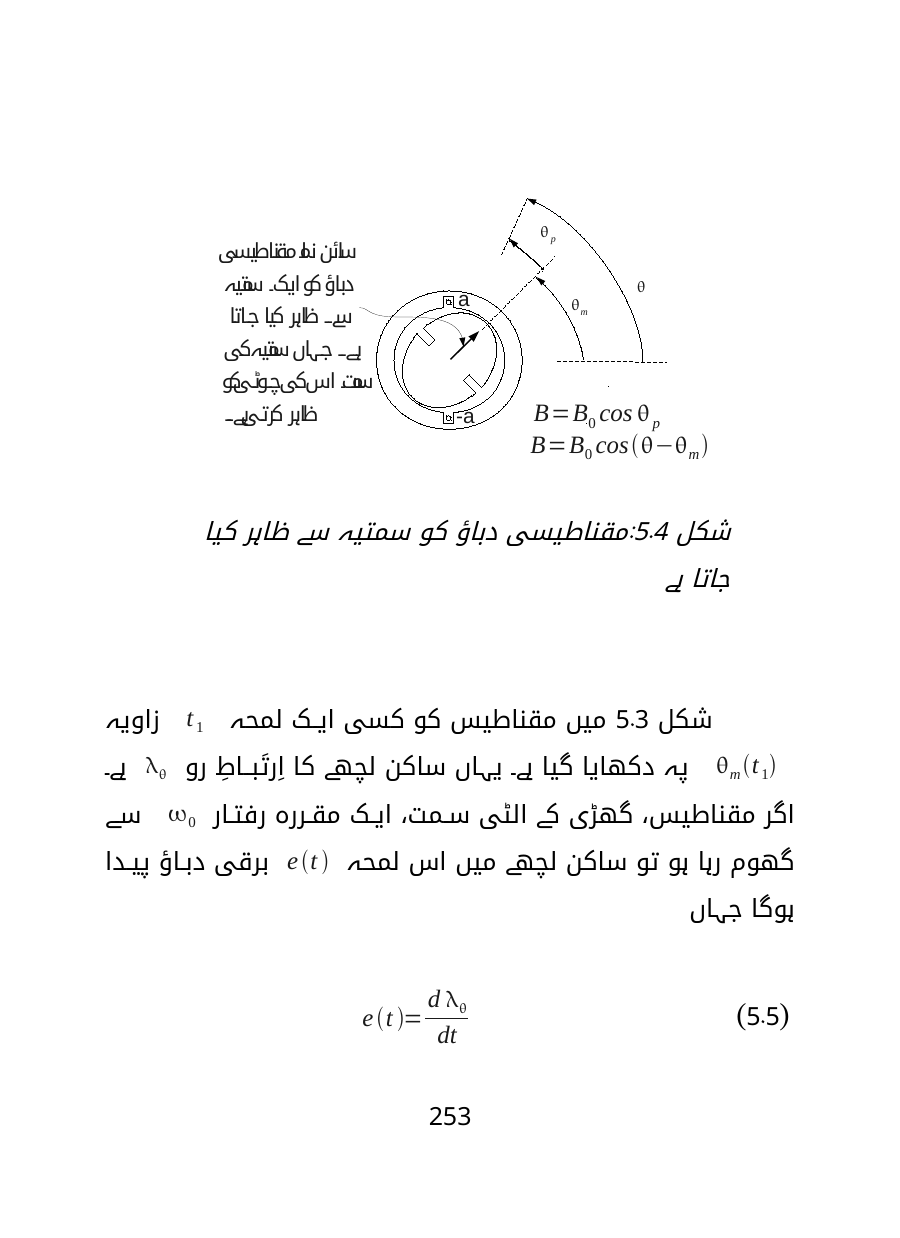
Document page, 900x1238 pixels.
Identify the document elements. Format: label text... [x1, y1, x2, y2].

text شکل 5.3 میں مقناطیس کو کسی ایک لمحہ زاویہ پہ دکھایا گیا ہے۔ یہاں ساکن لچھے کا اِرتَباطِ روہے۔ اگر مقناطیس، گھڑی کے الٹی سمت، ایک مقررہ رفتار سے گھوم رہا ہو تو ساکن لچھے میں اس لمحہبرقی دباؤ پیدا ہوگا جہاں [105, 696, 795, 933]
table_header [105, 980, 718, 1066]
table_header (5.5) [718, 980, 795, 1066]
text شکل 5.4:مقناطیسی دباؤ کو سمتیہ سے ظاہر کیا جاتا ہے [170, 181, 730, 603]
